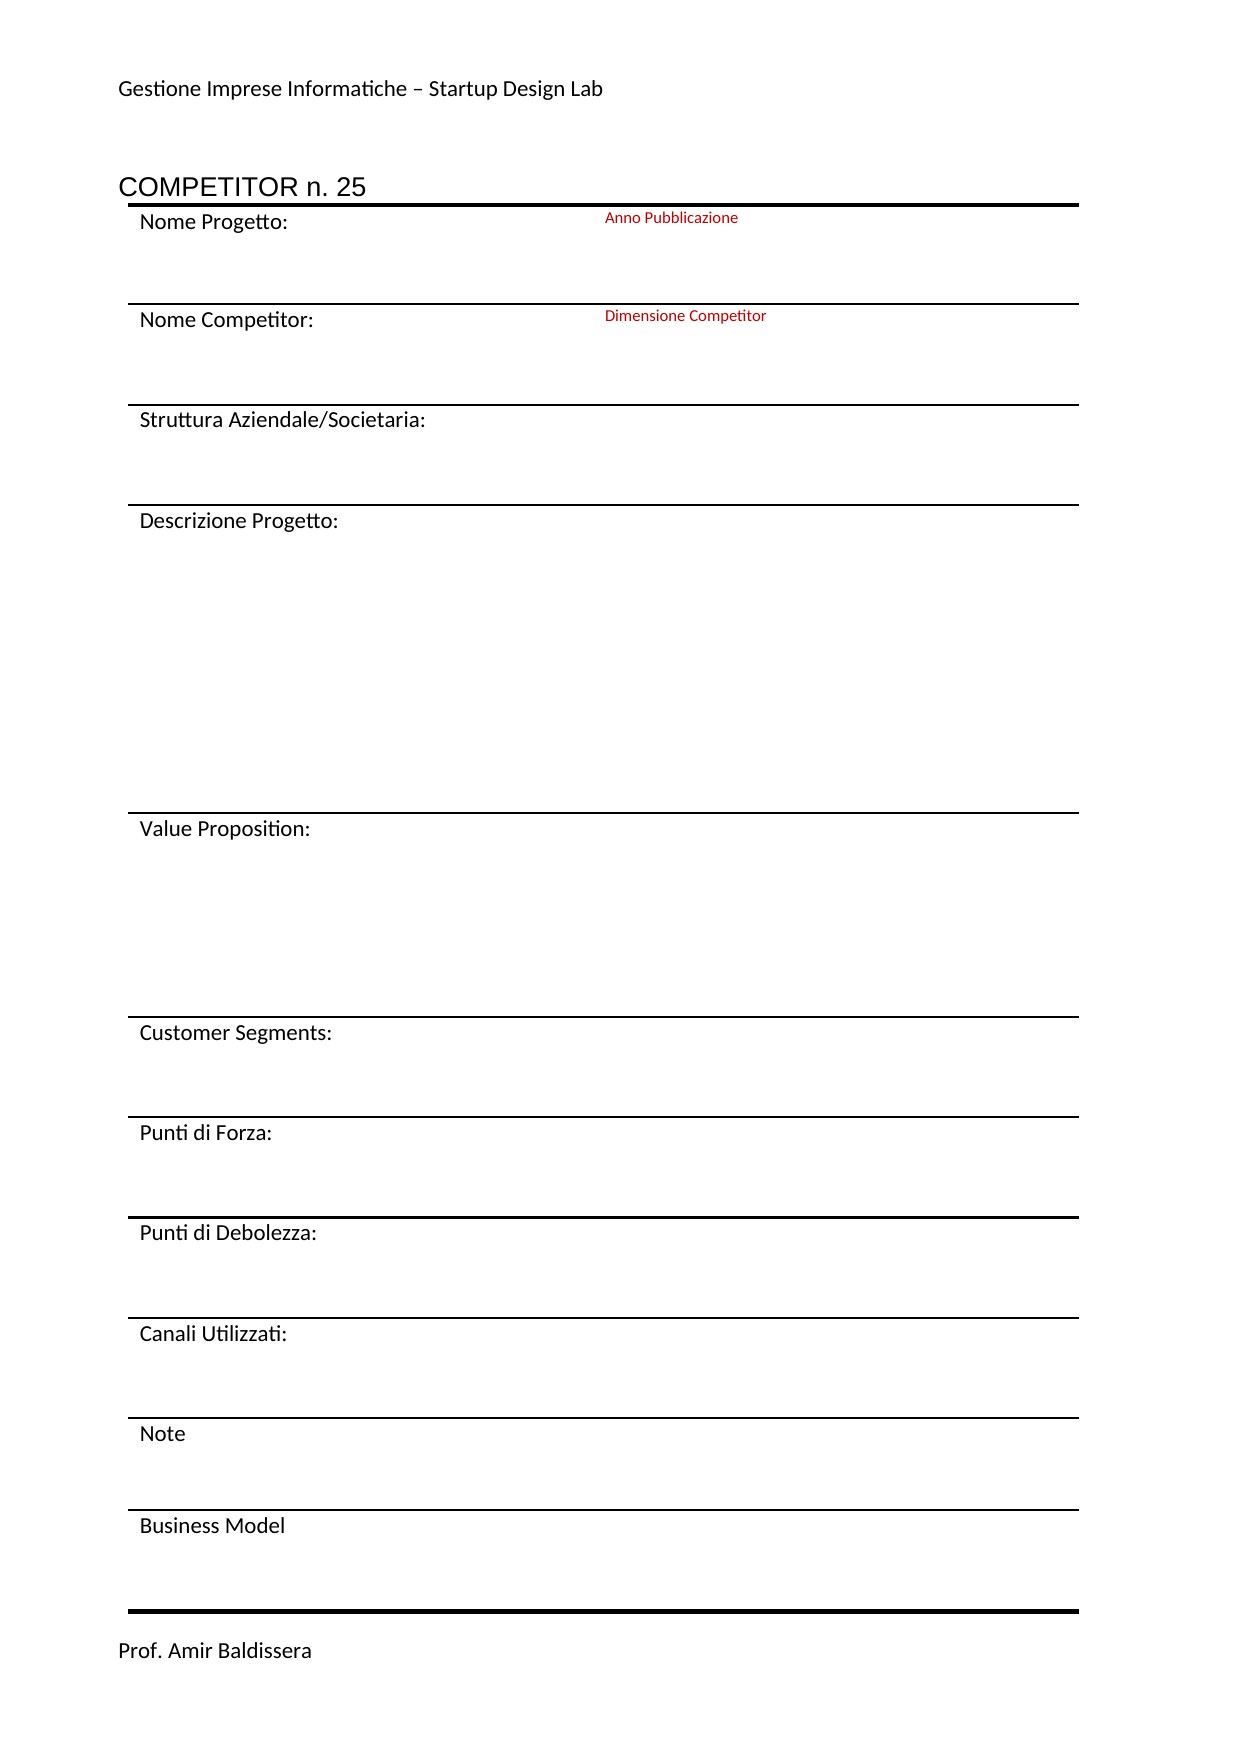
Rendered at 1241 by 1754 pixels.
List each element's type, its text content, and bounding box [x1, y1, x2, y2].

table_cell Note [128, 1419, 1078, 1509]
table_cell Nome Competitor: [128, 305, 593, 403]
table_cell Descrizione Progetto: [128, 506, 1078, 812]
table_header Anno Pubblicazione [594, 207, 1078, 303]
table_cell Punti di Forza: [128, 1118, 1078, 1216]
table_header Nome Progetto: [128, 207, 593, 303]
table_cell Value Proposition: [128, 814, 1078, 1016]
table_cell Punti di Debolezza: [128, 1219, 1078, 1317]
subtitle COMPETITOR n. 25 [118, 171, 1122, 203]
table_cell Dimensione Competitor [594, 305, 1078, 403]
table_cell Canali Utilizzati: [128, 1319, 1078, 1417]
table_cell Business Model [128, 1511, 1078, 1609]
table_cell Customer Segments: [128, 1018, 1078, 1116]
table_cell Struttura Aziendale/Societaria: [128, 406, 1078, 504]
